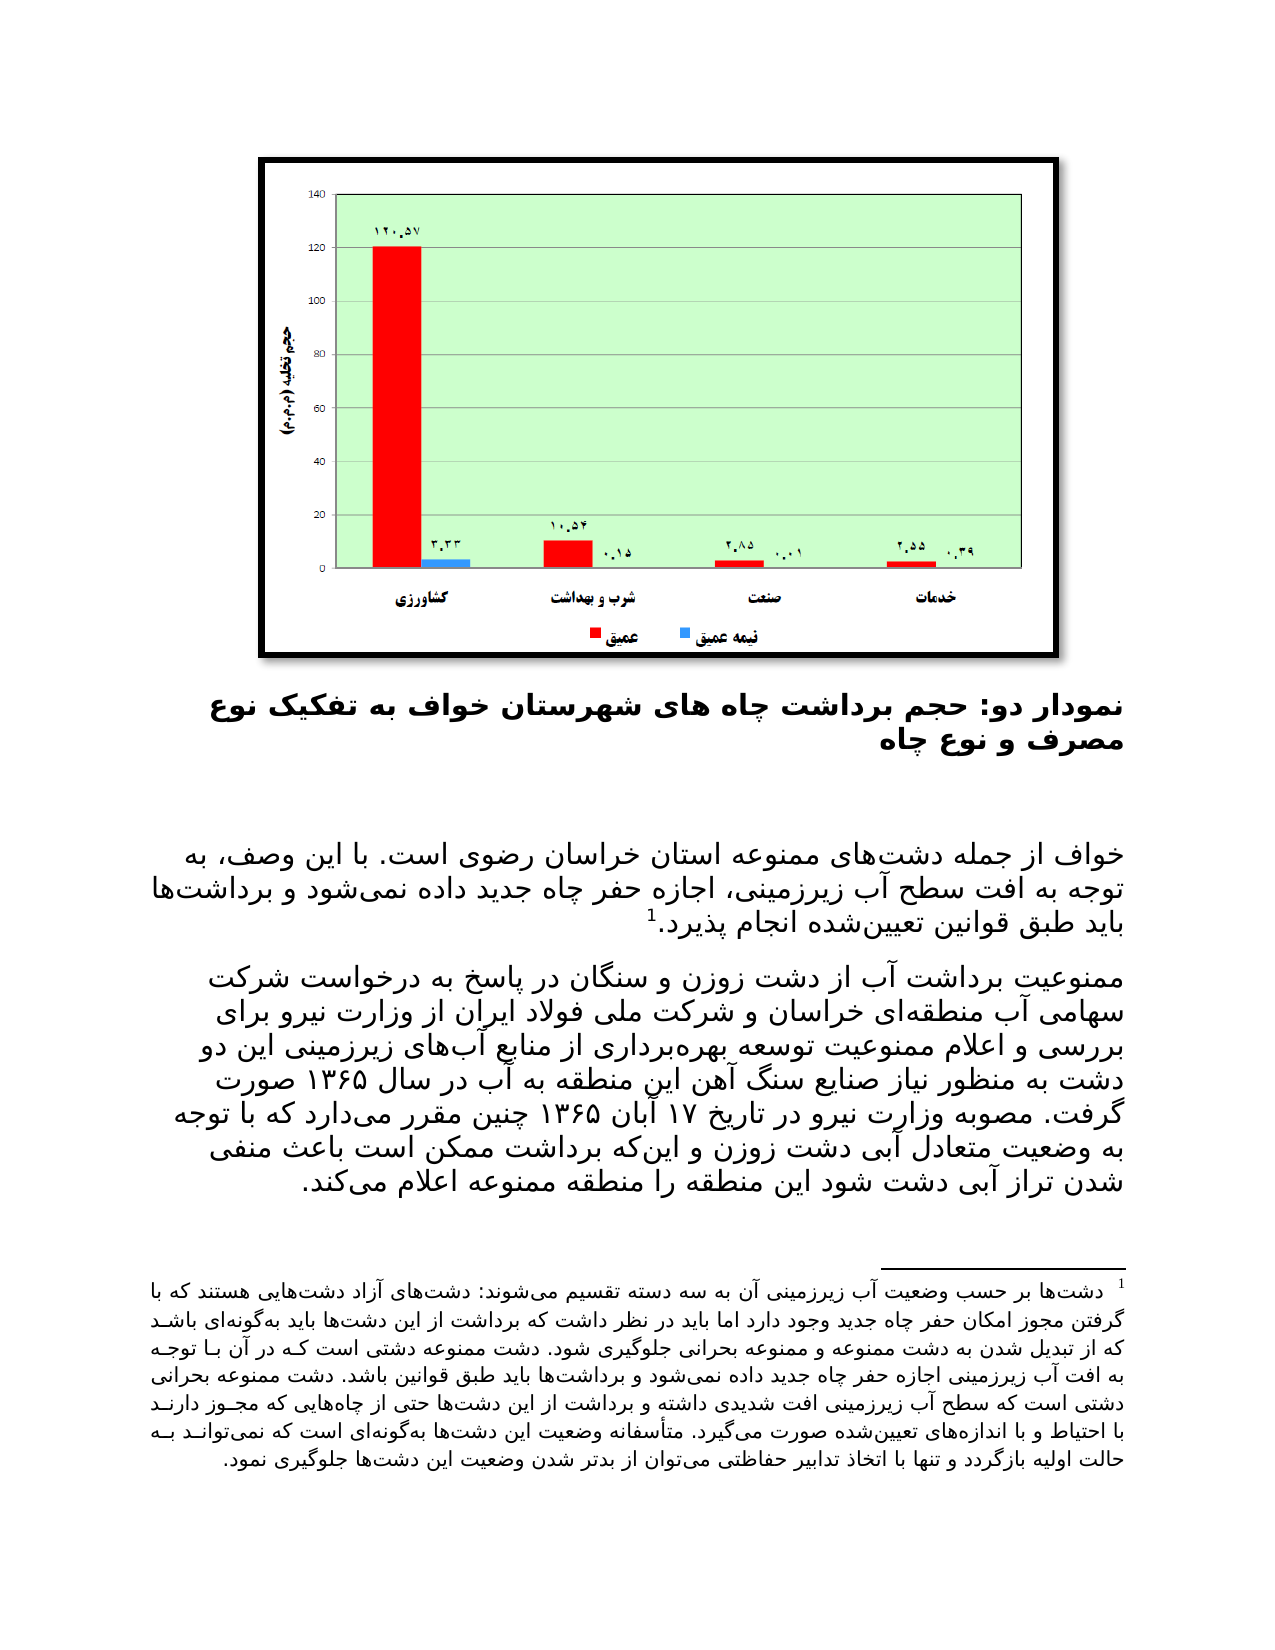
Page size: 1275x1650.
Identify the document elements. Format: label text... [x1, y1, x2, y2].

text نمودار دو: حجم برداشت چاه های شهرستان خواف به تفکیک نوع مصرف و نوع چاه [150, 150, 1125, 756]
picture [265, 163, 1053, 652]
text خواف از جمله دشت‌های ممنوعه استان خراسان رضوی است. با این وصف، به توجه به افت سطح آب زیرزمینی، اجازه حفر چاه جدید داده نمی‌شود و برداشت‌ها باید طبق قوانین تعیین‌شده انجام پذیرد. [150, 838, 1125, 939]
text دشت‌ها بر حسب وضعیت آب زیرزمینی آن به سه دسته تقسیم می‌شوند: دشت‌های آزاد دشت‌هایی هستند که با گرفتن مجوز امکان حفر چاه جدید وجود دارد اما باید در نظر داشت که برداشت از این دشت‌ها باید به‌گونه‌ای باشد که از تبدیل شدن به دشت ممنوعه و ممنوعه بحرانی جلوگیری شود. دشت ممنوعه دشتی است که در آن با توجه به افت آب زیرزمینی اجازه حفر چاه جدید داده نمی‌شود و برداشت‌ها باید طبق قوانین باشد. دشت ممنوعه بحرانی دشتی است که سطح آب زیرزمینی افت شدیدی داشته و برداشت از این دشت‌ها حتی از چاه‌هایی که مجوز دارند با احتیاط و با اندازه‌های تعیین‌شده صورت می‌گیرد. متأسفانه وضعیت این دشت‌ها به‌گونه‌ای است که نمی‌تواند به حالت اولیه بازگردد و تنها با اتخاذ تدابیر حفاظتی می‌توان از بدتر شدن وضعیت این دشت‌ها جلوگیری نمود. [150, 1275, 1125, 1471]
text ممنوعیت برداشت آب از دشت زوزن و سنگان در پاسخ به درخواست شرکت سهامی آب منطقه‌ای خراسان و شرکت ملی فولاد ایران از وزارت نیرو برای بررسی و اعلام ممنوعیت توسعه بهره‌برداری از منابع آب‌های زیرزمینی این دو دشت به منظور نیاز صنایع سنگ آهن این منطقه به آب در سال ۱۳۶۵ صورت گرفت. مصوبه وزارت نیرو در تاریخ ۱۷ آبان ۱۳۶۵ چنین مقرر می‌دارد که با توجه به وضعیت متعادل آبی دشت زوزن و این‌که برداشت ممکن است باعث منفی شدن تراز آبی دشت شود این منطقه را منطقه ممنوعه اعلام می‌کند. [150, 960, 1125, 1198]
